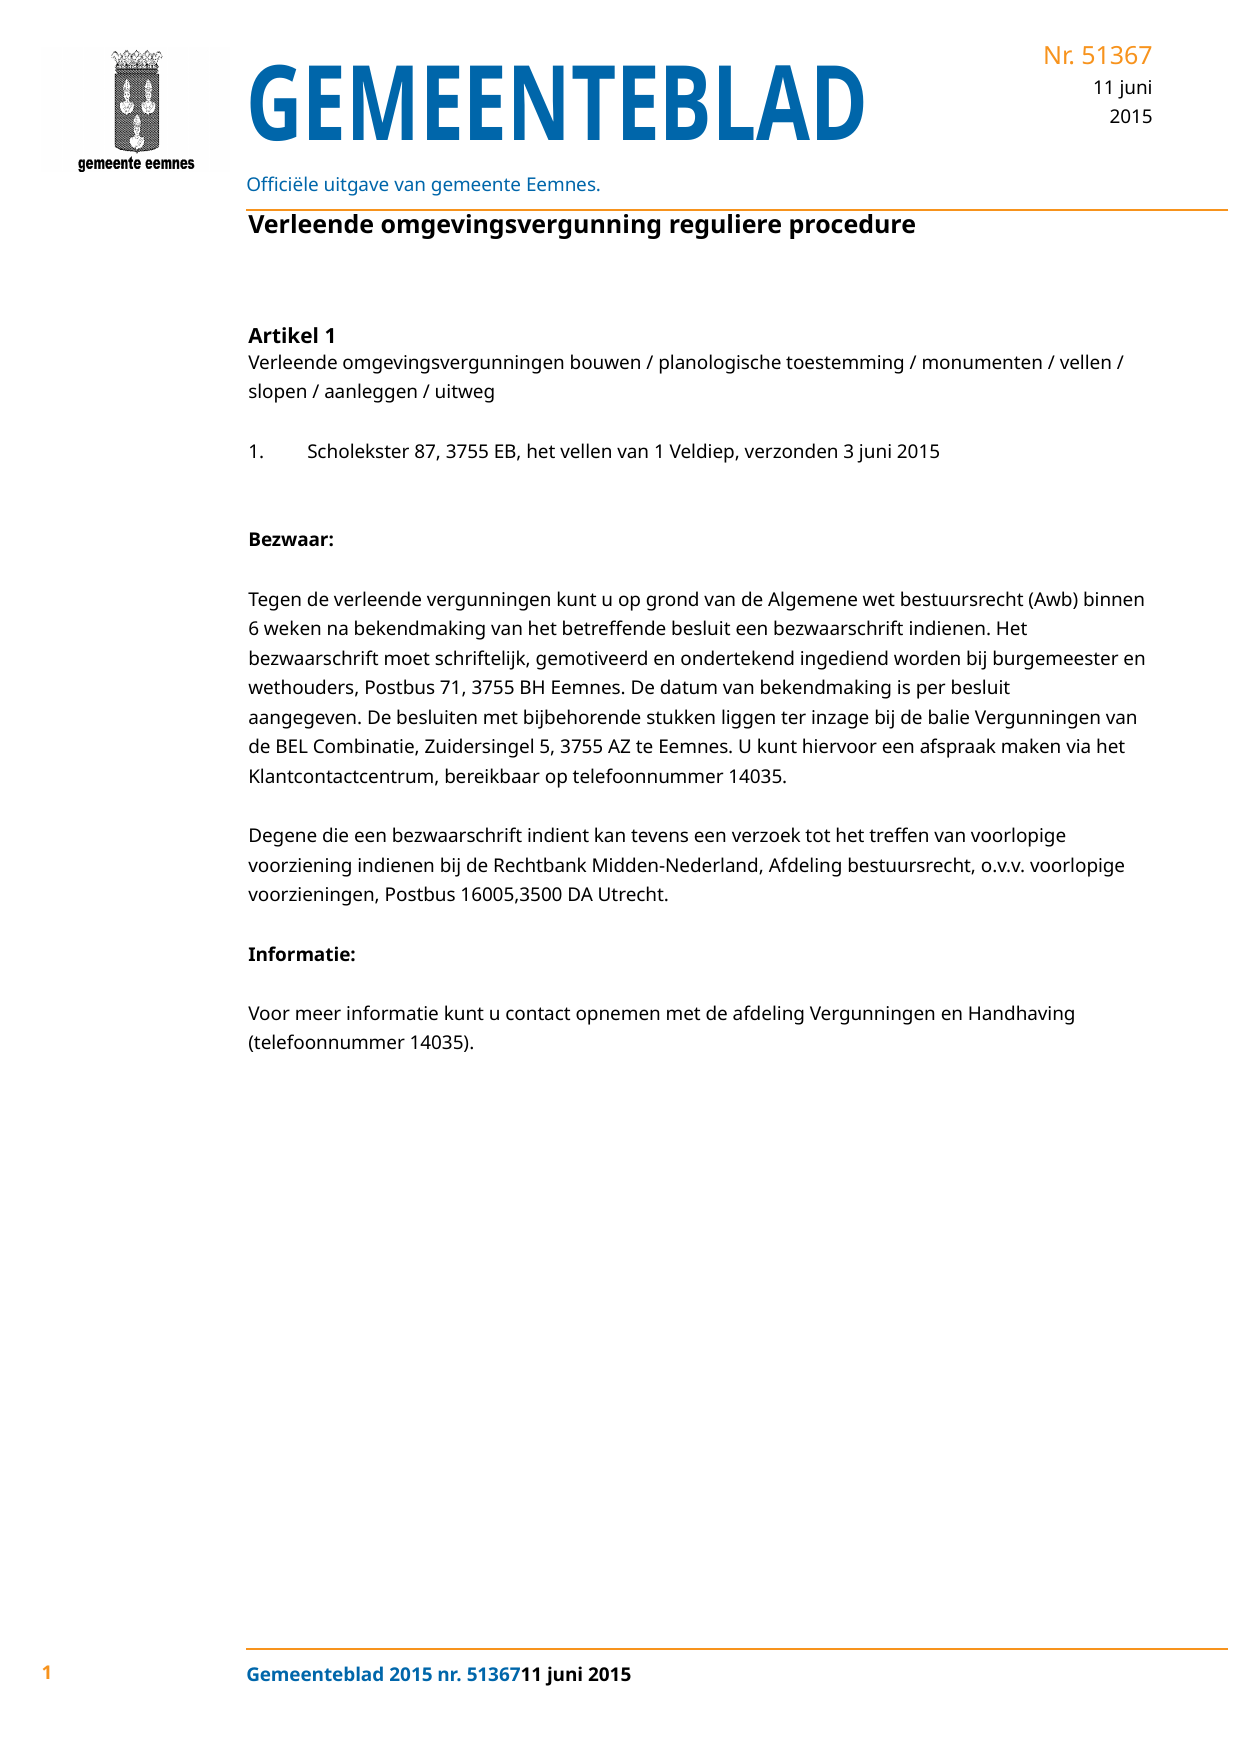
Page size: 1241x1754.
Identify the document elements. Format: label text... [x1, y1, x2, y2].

text Voor meer informatie kunt u contact opnemen met de afdeling Vergunningen en Handhaving (telefoonnummer 14035). [248, 1000, 1152, 1055]
picture [41, 47, 231, 172]
text Verleende omgevingsvergunning reguliere procedure [248, 211, 1152, 241]
text Informatie: [248, 941, 1152, 967]
text Verleende omgevingsvergunningen bouwen / planologische toestemming / monumenten / vellen / slopen / aanleggen / uitweg [248, 349, 1152, 404]
text Degene die een bezwaarschrift indient kan tevens een verzoek tot het treffen van voorlopige voorziening indienen bij de Rechtbank Midden-Nederland, Afdeling bestuursrecht, o.v.v. voorlopige voorzieningen, Postbus 16005,3500 DA Utrecht. [248, 822, 1152, 907]
text Artikel 1 [248, 321, 1152, 349]
text Tegen de verleende vergunningen kunt u op grond van de Algemene wet bestuursrecht (Awb) binnen 6 weken na bekendmaking van het betreffende besluit een bezwaarschrift indienen. Het bezwaarschrift moet schriftelijk, gemotiveerd en ondertekend ingediend worden bij burgemeester en wethouders, Postbus 71, 3755 BH Eemnes. De datum van bekendmaking is per besluit aangegeven. De besluiten met bijbehorende stukken liggen ter inzage bij de balie Vergunningen van de BEL Combinatie, Zuidersingel 5, 3755 AZ te Eemnes. U kunt hiervoor een afspraak maken via het Klantcontactcentrum, bereikbaar op telefoonnummer 14035. [248, 586, 1152, 789]
list Scholekster 87, 3755 EB, het vellen van 1 Veldiep, verzonden 3 juni 2015 [248, 438, 1152, 464]
text Bezwaar: [248, 527, 1152, 552]
